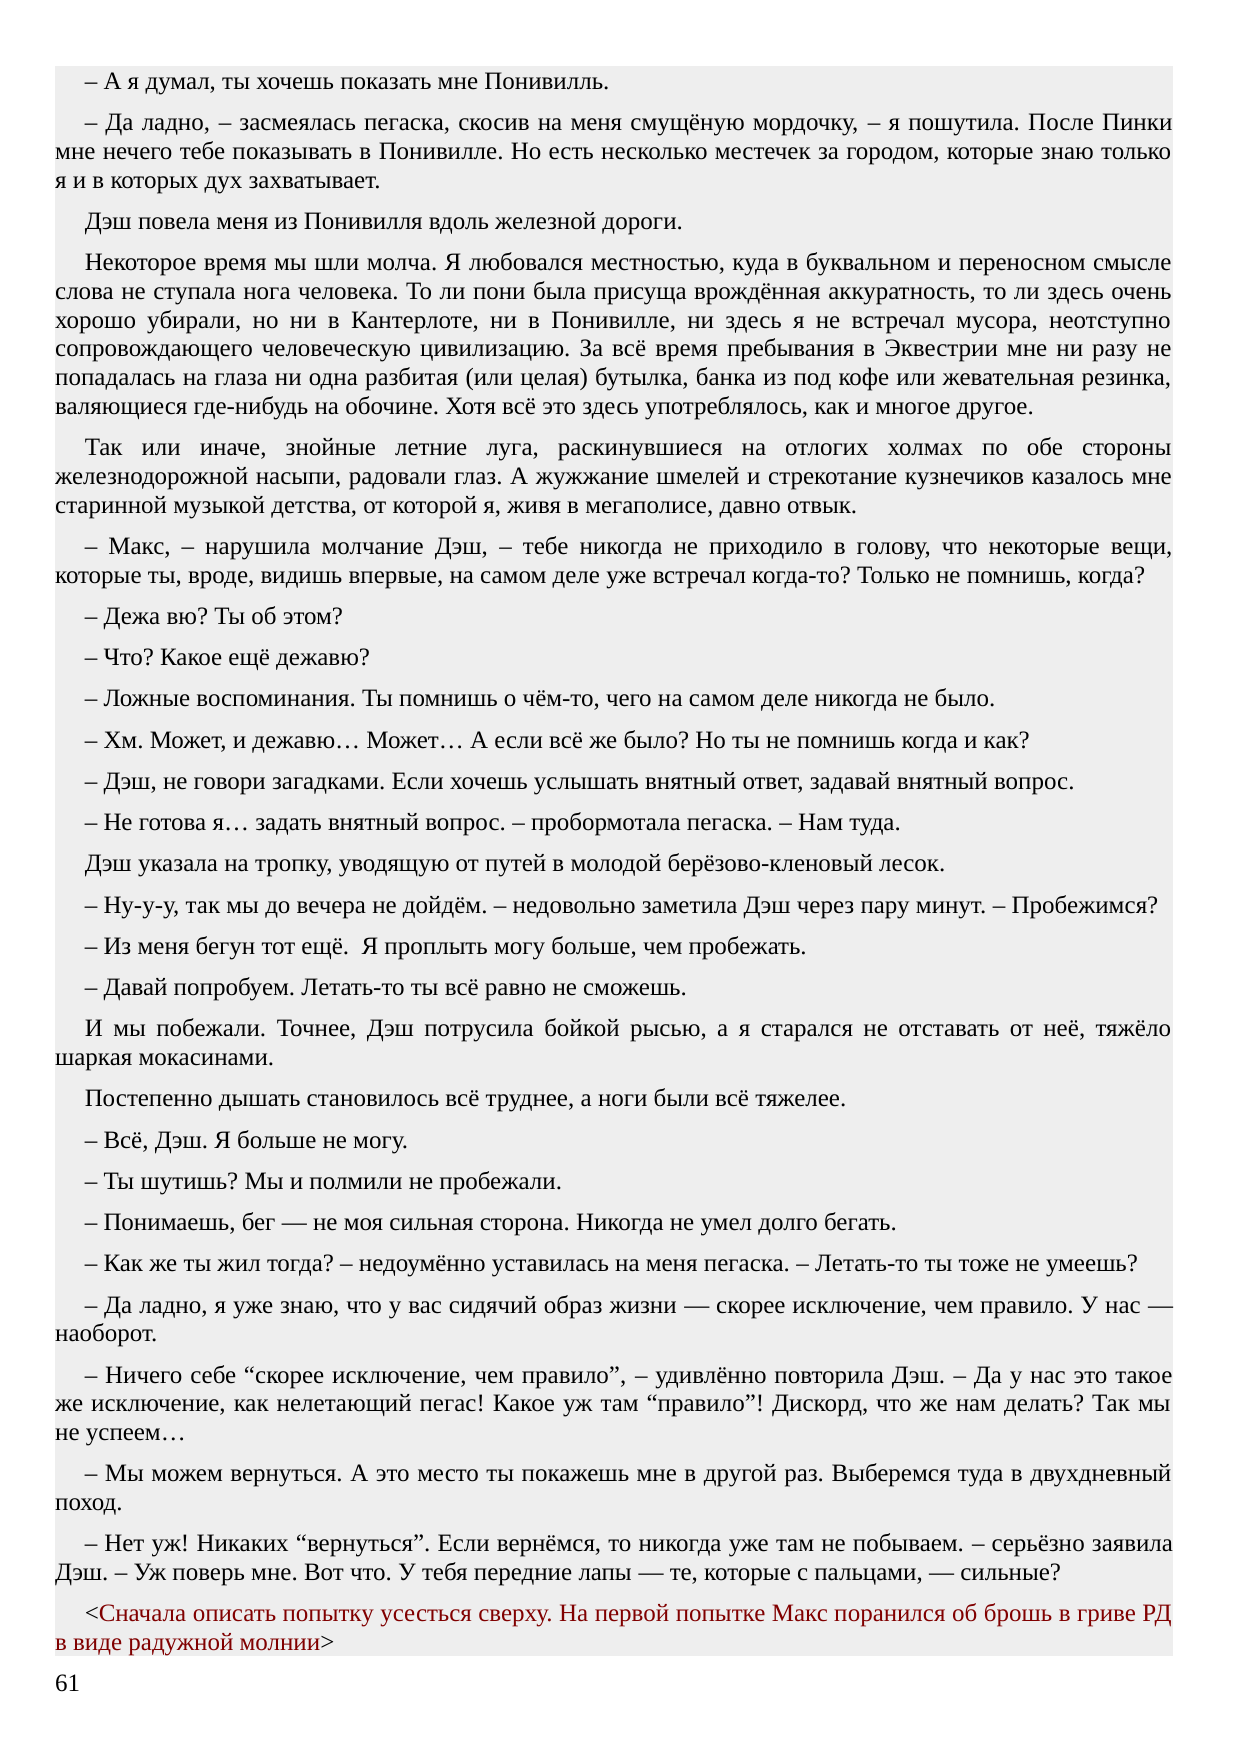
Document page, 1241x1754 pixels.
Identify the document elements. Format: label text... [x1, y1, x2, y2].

text Постепенно дышать становилось всё труднее, а ноги были всё тяжелее. [55, 1083, 1173, 1112]
text – Ну-у-у, так мы до вечера не дойдём. – недовольно заметила Дэш через пару минут. – Пробежимся? [55, 890, 1173, 918]
text – Да ладно, – засмеялась пегаска, скосив на меня смущёную мордочку, – я пошутила. После Пинки мне нечего тебе показывать в Понивилле. Но есть несколько местечек за городом, которые знаю только я и в которых дух захватывает. [55, 107, 1173, 193]
text <Cначала описать попытку усесться сверху. На первой попытке Макс поранился об брошь в гриве РД в виде радужной молнии> [55, 1598, 1173, 1656]
text – Ты шутишь? Мы и полмили не пробежали. [55, 1166, 1173, 1195]
text – Дежа вю? Ты об этом? [55, 601, 1173, 630]
text – Нет уж! Никаких “вернуться”. Если вернёмся, то никогда уже там не побываем. – серьёзно заявила Дэш. – Уж поверь мне. Вот что. У тебя передние лапы — те, которые с пальцами, — сильные? [55, 1528, 1173, 1586]
text – Всё, Дэш. Я больше не могу. [55, 1125, 1173, 1153]
text – Понимаешь, бег — не моя сильная сторона. Никогда не умел долго бегать. [55, 1207, 1173, 1236]
text – Ничего себе “скорее исключение, чем правило”, – удивлённо повторила Дэш. – Да у нас это такое же исключение, как нелетающий пегас! Какое уж там “правило”! Дискорд, что же нам делать? Так мы не успеем… [55, 1360, 1173, 1446]
text – Мы можем вернуться. А это место ты покажешь мне в другой раз. Выберемся туда в двухдневный поход. [55, 1458, 1173, 1516]
text – Что? Какое ещё дежавю? [55, 642, 1173, 671]
text – Да ладно, я уже знаю, что у вас сидячий образ жизни — скорее исключение, чем правило. У нас — наоборот. [55, 1290, 1173, 1347]
text Дэш повела меня из Понивилля вдоль железной дороги. [55, 206, 1173, 235]
text – Макс, – нарушила молчание Дэш, – тебе никогда не приходило в голову, что некоторые вещи, которые ты, вроде, видишь впервые, на самом деле уже встречал когда-то? Только не помнишь, когда? [55, 531, 1173, 588]
text – Хм. Может, и дежавю… Может… А если всё же было? Но ты не помнишь когда и как? [55, 725, 1173, 753]
text И мы побежали. Точнее, Дэш потрусила бойкой рысью, а я старался не отставать от неё, тяжёло шаркая мокасинами. [55, 1013, 1173, 1071]
text – А я думал, ты хочешь показать мне Понивилль. [55, 66, 1173, 95]
text Некоторое время мы шли молча. Я любовался местностью, куда в буквальном и переносном смысле слова не ступала нога человека. То ли пони была присуща врождённая аккуратность, то ли здесь очень хорошо убирали, но ни в Кантерлоте, ни в Понивилле, ни здесь я не встречал мусора, неотступно сопровождающего человеческую цивилизацию. За всё время пребывания в Эквестрии мне ни разу не попадалась на глаза ни одна разбитая (или целая) бутылка, банка из под кофе или жевательная резинка, валяющиеся где-нибудь на обочине. Хотя всё это здесь употреблялось, как и многое другое. [55, 247, 1173, 420]
text – Дэш, не говори загадками. Если хочешь услышать внятный ответ, задавай внятный вопрос. [55, 766, 1173, 795]
text Так или иначе, знойные летние луга, раскинувшиеся на отлогих холмах по обе стороны железнодорожной насыпи, радовали глаз. А жужжание шмелей и стрекотание кузнечиков казалось мне старинной музыкой детства, от которой я, живя в мегаполисе, давно отвык. [55, 432, 1173, 518]
text – Как же ты жил тогда? – недоумённо уставилась на меня пегаска. – Летать-то ты тоже не умеешь? [55, 1248, 1173, 1277]
text – Из меня бегун тот ещё. Я проплыть могу больше, чем пробежать. [55, 931, 1173, 960]
text Дэш указала на тропку, уводящую от путей в молодой берёзово-кленовый лесок. [55, 848, 1173, 877]
text – Давай попробуем. Летать-то ты всё равно не сможешь. [55, 972, 1173, 1001]
text – Не готова я… задать внятный вопрос. – пробормотала пегаска. – Нам туда. [55, 807, 1173, 836]
text – Ложные воспоминания. Ты помнишь о чём-то, чего на самом деле никогда не было. [55, 683, 1173, 712]
